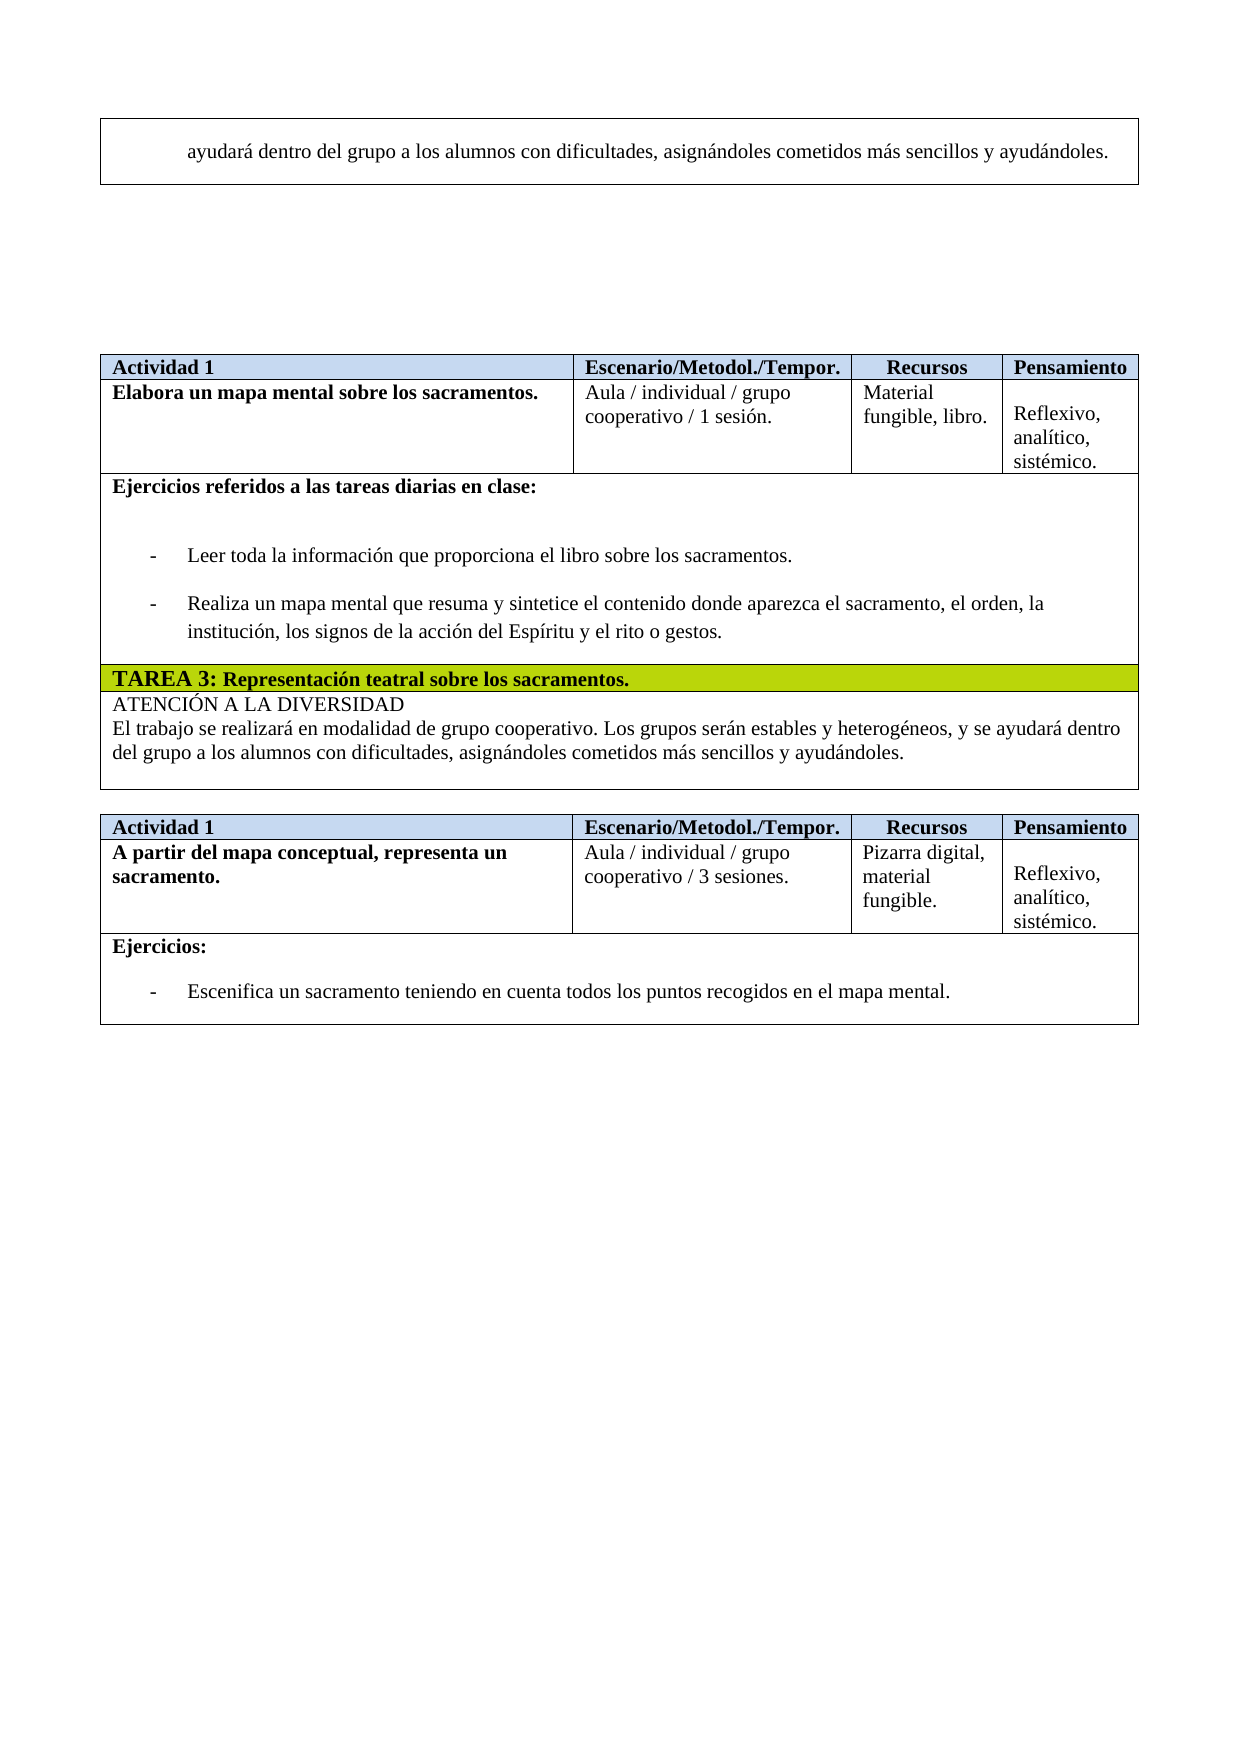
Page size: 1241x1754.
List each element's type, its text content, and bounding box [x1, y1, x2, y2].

table_header Recursos [852, 815, 1002, 839]
table_header Actividad 1 [101, 355, 573, 379]
table_cell Elabora un mapa mental sobre los sacramentos. [101, 380, 573, 473]
table_header Escenario/Metodol./Tempor. [573, 815, 851, 839]
table_header Escenario/Metodol./Tempor. [574, 355, 851, 379]
table_cell ayudará dentro del grupo a los alumnos con dificultades, asignándoles cometidos más sencillos y ayudándoles. [101, 119, 1138, 184]
table_cell ATENCIÓN A LA DIVERSIDAD El trabajo se realizará en modalidad de grupo cooperativo. Los grupos serán estables y heterogéneos, y se ayudará dentro del grupo a los alumnos con dificultades, asignándoles cometidos más sencillos y ayudándoles. [101, 692, 1138, 788]
table_cell A partir del mapa conceptual, representa un sacramento. [101, 840, 572, 933]
table_cell Aula / individual / grupo cooperativo / 3 sesiones. [573, 840, 851, 933]
table_cell Aula / individual / grupo cooperativo / 1 sesión. [574, 380, 851, 473]
table_cell Pizarra digital, material fungible. [852, 840, 1002, 933]
table_cell Reflexivo, analítico, sistémico. [1003, 380, 1138, 473]
table_cell Material fungible, libro. [852, 380, 1002, 473]
table_cell Ejercicios referidos a las tareas diarias en clase: Leer toda la información que proporciona el libro sobre los sacramentos. Realiza un mapa mental que resuma y sintetice el contenido donde aparezca el sacramento, el orden, la institución, los signos de la acción del Espíritu y el rito o gestos. [101, 474, 1138, 664]
table_cell Reflexivo, analítico, sistémico. [1003, 840, 1138, 933]
table_header Pensamiento [1003, 355, 1138, 379]
table_header Pensamiento [1003, 815, 1138, 839]
table_header Recursos [852, 355, 1002, 379]
table_header Actividad 1 [101, 815, 572, 839]
table_cell Ejercicios: Escenifica un sacramento teniendo en cuenta todos los puntos recogidos en el mapa mental. [101, 934, 1138, 1023]
table_cell TAREA 3: Representación teatral sobre los sacramentos. [101, 665, 1138, 691]
